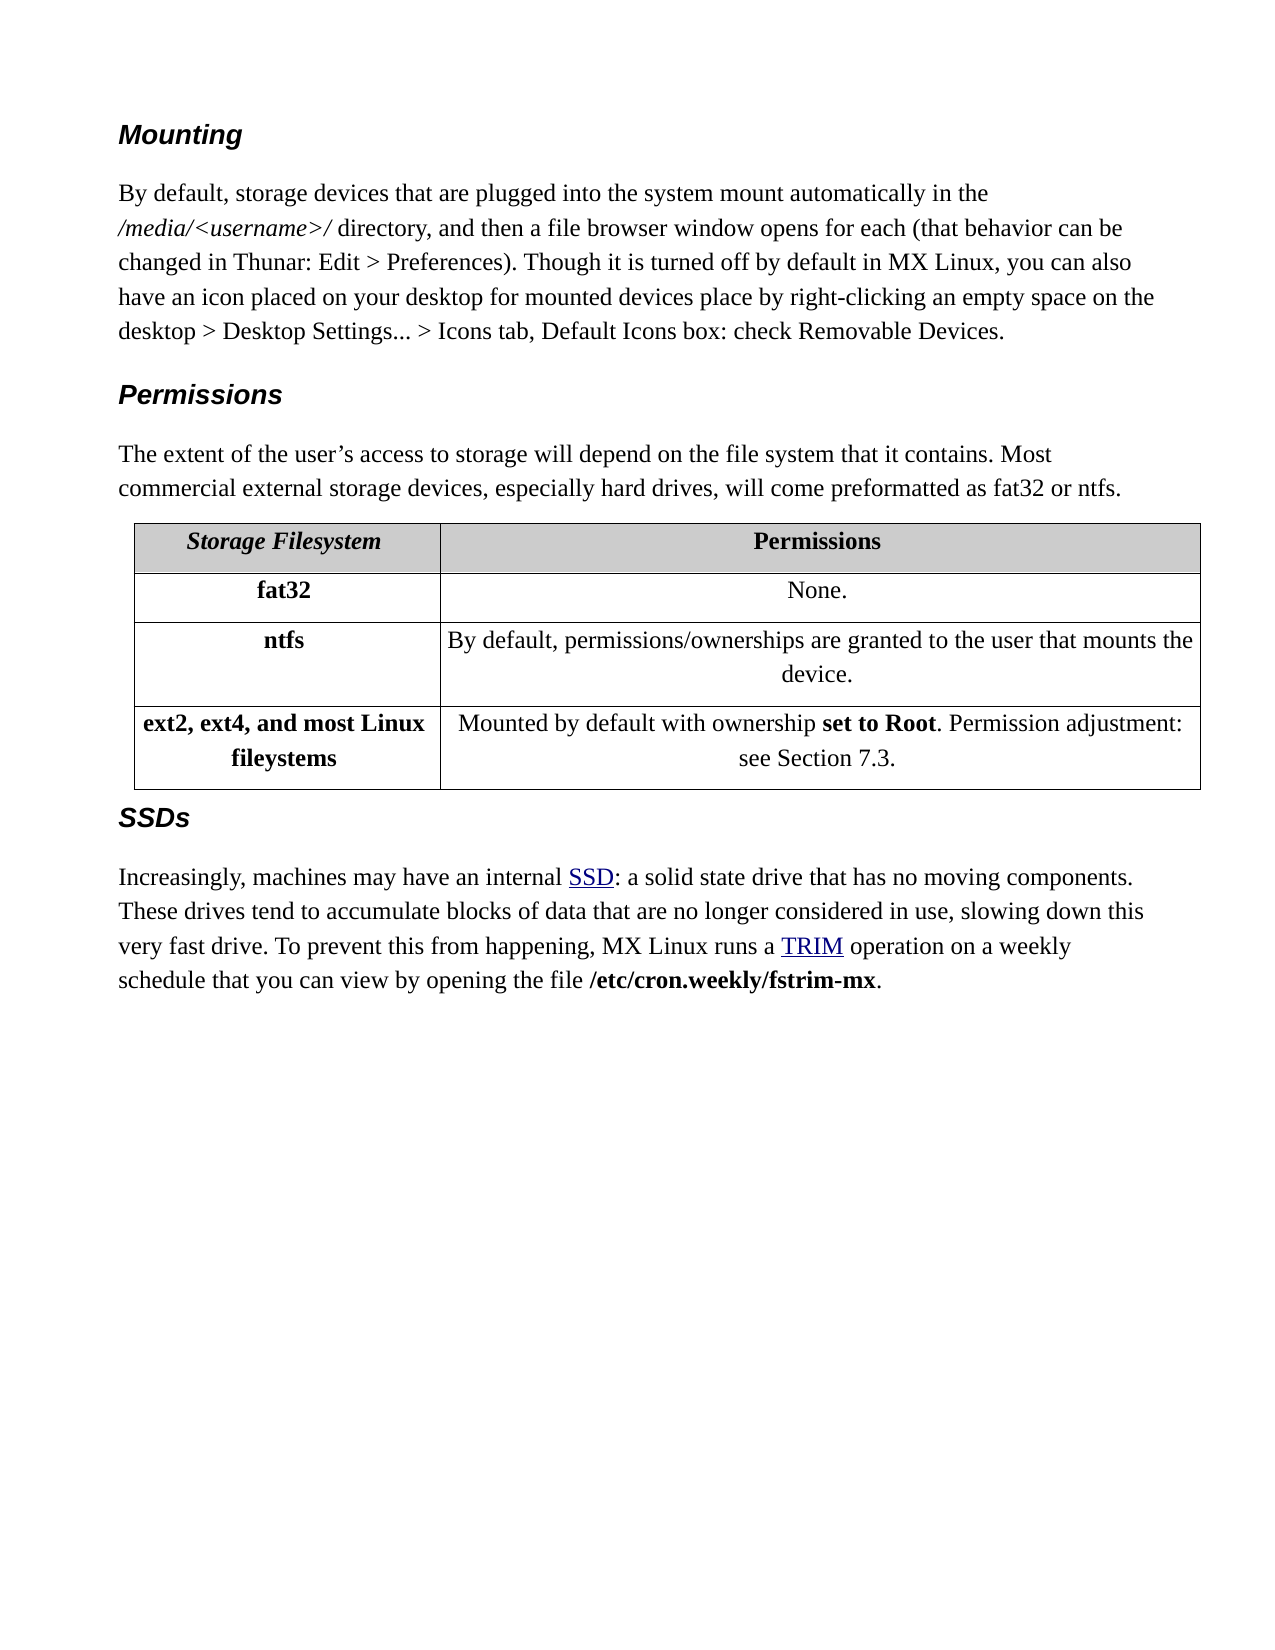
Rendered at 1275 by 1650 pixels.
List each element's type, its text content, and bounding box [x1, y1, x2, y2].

text By default, storage devices that are plugged into the system mount automatically in the /media/<username>/ directory, and then a file browser window opens for each (that behavior can be changed in Thunar: Edit > Preferences). Though it is turned off by default in MX Linux, you can also have an icon placed on your desktop for mounted devices place by right-clicking an empty space on the desktop > Desktop Settings... > Icons tab, Default Icons box: check Removable Devices. [118, 178, 1157, 345]
table_header Permissions [441, 524, 1200, 572]
table_cell ext2, ext4, and most Linux fileystems [135, 707, 440, 789]
subtitle Mounting [118, 118, 1157, 150]
subtitle Permissions [118, 379, 1157, 411]
text Increasingly, machines may have an internal SSD: a solid state drive that has no moving components. These drives tend to accumulate blocks of data that are no longer considered in use, slowing down this very fast drive. To prevent this from happening, MX Linux runs a TRIM operation on a weekly schedule that you can view by opening the file /etc/cron.weekly/fstrim-mx. [118, 862, 1157, 994]
table_cell None. [441, 574, 1200, 622]
subtitle SSDs [118, 802, 1157, 834]
table_cell By default, permissions/ownerships are granted to the user that mounts the device. [441, 623, 1200, 706]
table_cell ntfs [135, 623, 440, 706]
text The extent of the user’s access to storage will depend on the file system that it contains. Most commercial external storage devices, especially hard drives, will come preformatted as fat32 or ntfs. [118, 439, 1157, 502]
table_cell fat32 [135, 574, 440, 622]
table_header Storage Filesystem [135, 524, 440, 572]
table_cell Mounted by default with ownership set to Root. Permission adjustment: see Section 7.3. [441, 707, 1200, 789]
